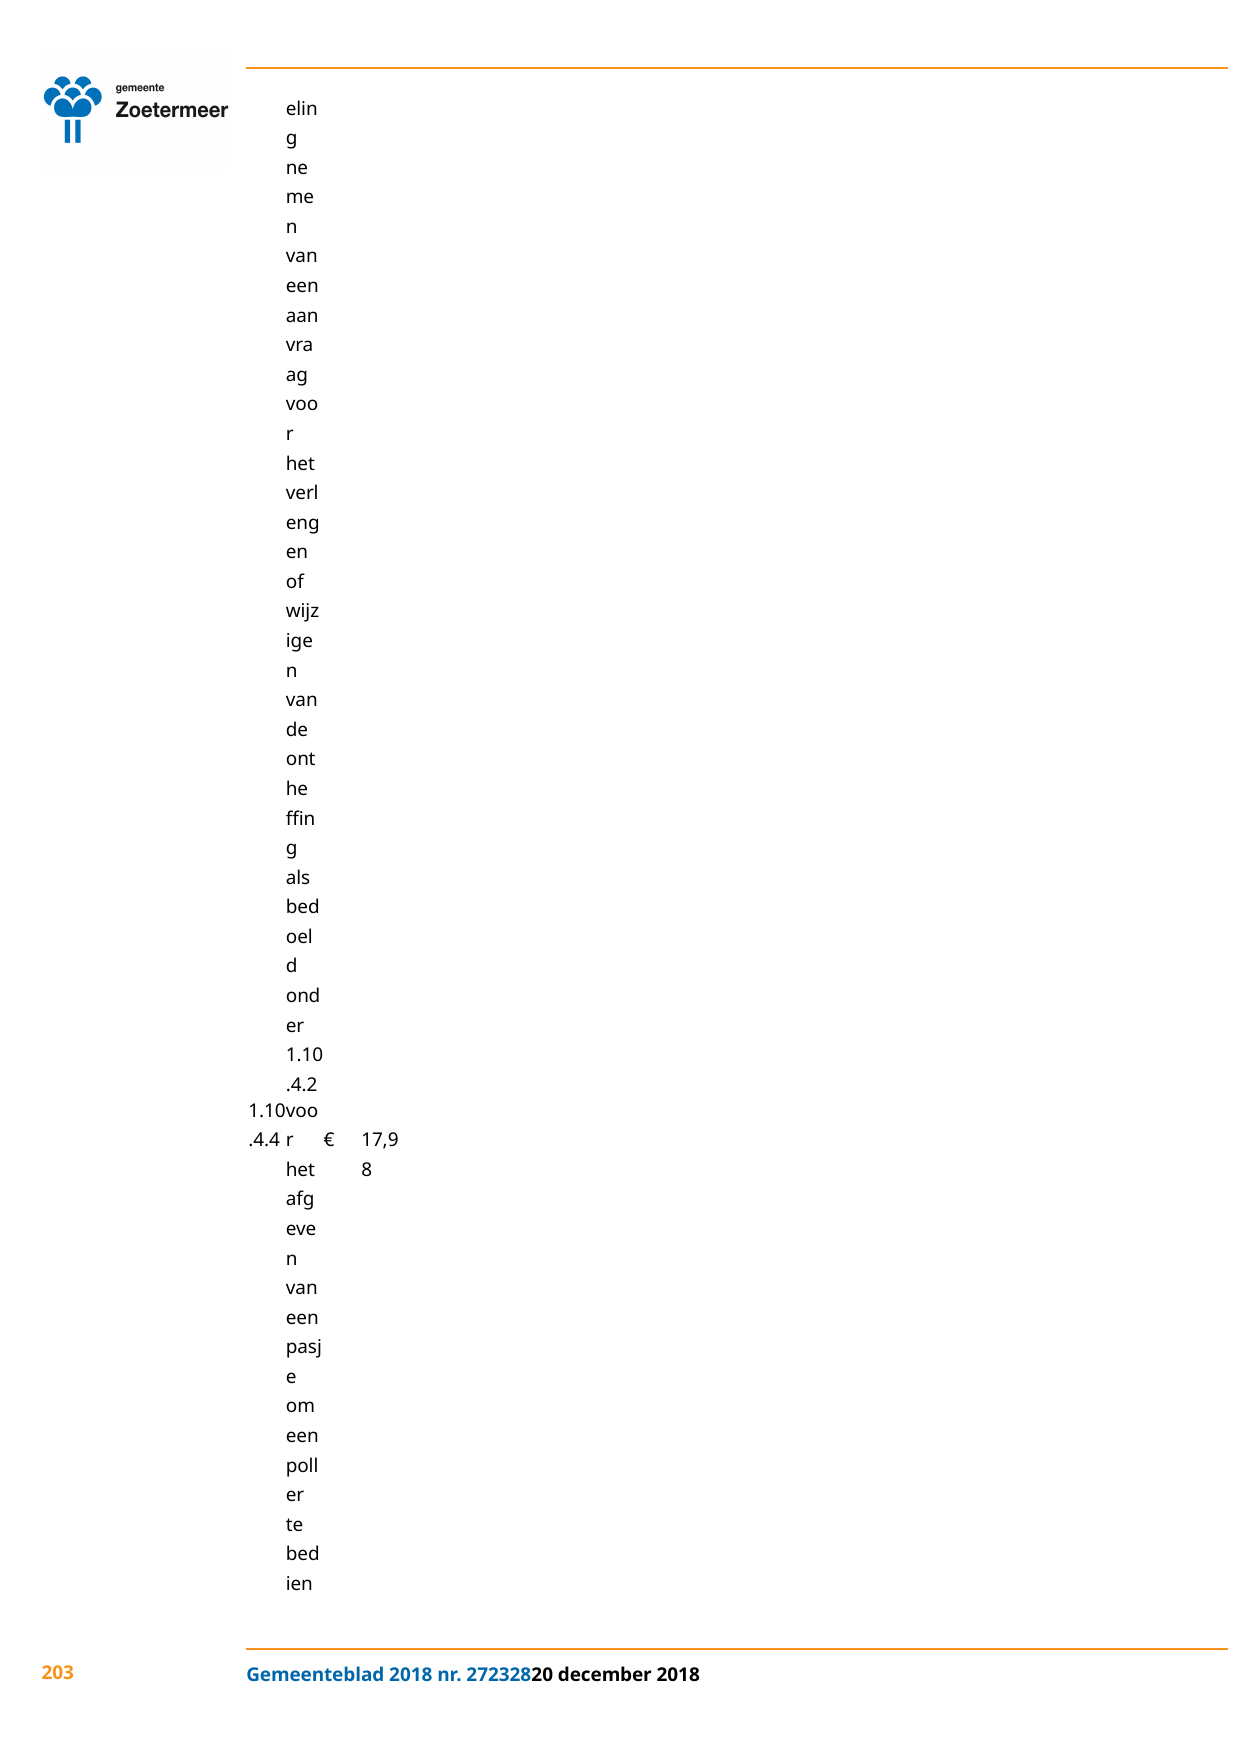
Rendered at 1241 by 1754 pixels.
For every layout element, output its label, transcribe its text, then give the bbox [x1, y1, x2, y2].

table_cell voor het afgeven van een pasje om een poller te bedien [286, 1097, 323, 1596]
table_cell € [323, 1097, 361, 1596]
table_cell [361, 95, 398, 1097]
picture [41, 47, 231, 172]
table_cell [248, 95, 286, 1097]
table_cell [323, 95, 361, 1097]
table_cell 17,98 [361, 1097, 398, 1596]
table_cell eling nemen van een aanvraag voor het verlengen of wijzigen van de ontheffing als bedoeld onder 1.10.4.2 [286, 95, 323, 1097]
table_cell 1.10.4.4 [248, 1097, 286, 1596]
